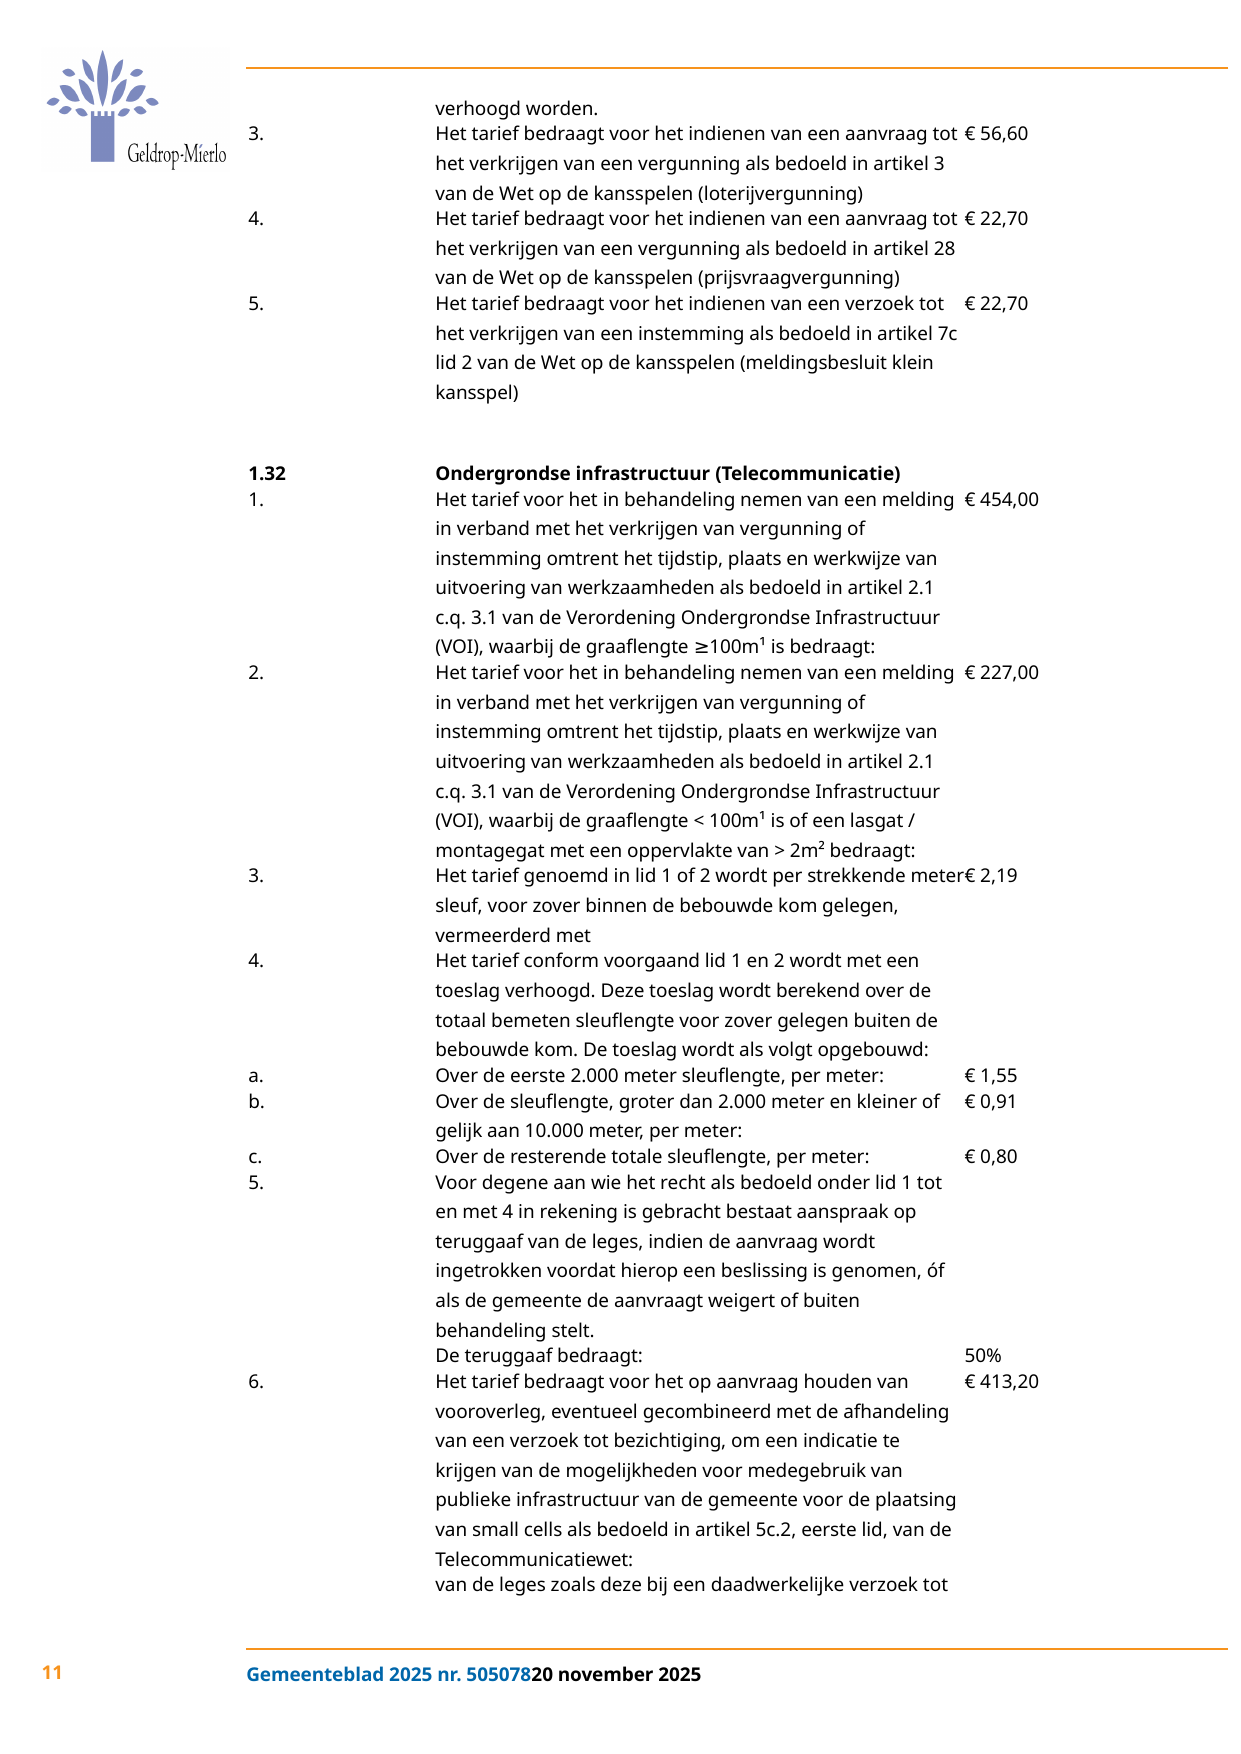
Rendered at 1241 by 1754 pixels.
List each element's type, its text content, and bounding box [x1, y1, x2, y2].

table_cell a. [248, 1062, 435, 1088]
table_cell € 1,55 [964, 1062, 1152, 1088]
table_cell 1. [248, 486, 435, 659]
table_cell Over de resterende totale sleuflengte, per meter: [435, 1143, 964, 1169]
table_cell € 0,91 [964, 1088, 1152, 1143]
table_cell [964, 1571, 1152, 1597]
table_cell De teruggaaf bedraagt: [435, 1343, 964, 1368]
table_cell b. [248, 1088, 435, 1143]
table_cell Het tarief conform voorgaand lid 1 en 2 wordt met een toeslag verhoogd. Deze toeslag wordt berekend over de totaal bemeten sleuflengte voor zover gelegen buiten de bebouwde kom. De toeslag wordt als volgt opgebouwd: [435, 948, 964, 1062]
table_cell Het tarief genoemd in lid 1 of 2 wordt per strekkende meter sleuf, voor zover binnen de bebouwde kom gelegen, vermeerderd met [435, 863, 964, 948]
table_cell Het tarief voor het in behandeling nemen van een melding in verband met het verkrijgen van vergunning of instemming omtrent het tijdstip, plaats en werkwijze van uitvoering van werkzaamheden als bedoeld in artikel 2.1 c.q. 3.1 van de Verordening Ondergrondse Infrastructuur (VOI), waarbij de graaflengte < 100m¹ is of een lasgat / montagegat met een oppervlakte van > 2m² bedraagt: [435, 660, 964, 863]
table_cell [964, 405, 1152, 460]
table_cell 3. [248, 863, 435, 948]
table_cell 5. [248, 290, 435, 405]
table_cell Ondergrondse infrastructuur (Telecommunicatie) [435, 460, 964, 486]
table_cell Over de eerste 2.000 meter sleuflengte, per meter: [435, 1062, 964, 1088]
table_cell [964, 460, 1152, 486]
table_cell Het tarief bedraagt voor het indienen van een aanvraag tot het verkrijgen van een vergunning als bedoeld in artikel 3 van de Wet op de kansspelen (loterijvergunning) [435, 121, 964, 205]
table_cell 3. [248, 121, 435, 205]
table_cell Het tarief voor het in behandeling nemen van een melding in verband met het verkrijgen van vergunning of instemming omtrent het tijdstip, plaats en werkwijze van uitvoering van werkzaamheden als bedoeld in artikel 2.1 c.q. 3.1 van de Verordening Ondergrondse Infrastructuur (VOI), waarbij de graaflengte ≥100m¹ is bedraagt: [435, 486, 964, 659]
table_cell Het tarief bedraagt voor het indienen van een verzoek tot het verkrijgen van een instemming als bedoeld in artikel 7c lid 2 van de Wet op de kansspelen (meldingsbesluit klein kansspel) [435, 290, 964, 405]
table_cell € 0,80 [964, 1143, 1152, 1169]
table_cell van de leges zoals deze bij een daadwerkelijke verzoek tot [435, 1571, 964, 1597]
table_cell verhoogd worden. [435, 95, 964, 121]
table_cell € 2,19 [964, 863, 1152, 948]
table_cell € 413,20 [964, 1368, 1152, 1571]
picture [41, 47, 231, 172]
table_cell € 22,70 [964, 205, 1152, 290]
table_cell 4. [248, 205, 435, 290]
table_cell Over de sleuflengte, groter dan 2.000 meter en kleiner of gelijk aan 10.000 meter, per meter: [435, 1088, 964, 1143]
table_cell 4. [248, 948, 435, 1062]
table_cell 5. [248, 1169, 435, 1342]
table_cell € 227,00 [964, 660, 1152, 863]
table_cell € 454,00 [964, 486, 1152, 659]
table_cell [248, 405, 435, 460]
table_cell [964, 1169, 1152, 1342]
table_cell Het tarief bedraagt voor het op aanvraag houden van vooroverleg, eventueel gecombineerd met de afhandeling van een verzoek tot bezichtiging, om een indicatie te krijgen van de mogelijkheden voor medegebruik van publieke infrastructuur van de gemeente voor de plaatsing van small cells als bedoeld in artikel 5c.2, eerste lid, van de Telecommunicatiewet: [435, 1368, 964, 1571]
table_cell € 56,60 [964, 121, 1152, 205]
table_cell € 22,70 [964, 290, 1152, 405]
table_cell [964, 95, 1152, 121]
table_cell [964, 948, 1152, 1062]
table_cell 6. [248, 1368, 435, 1571]
table_cell [248, 1571, 435, 1597]
table_cell [435, 405, 964, 460]
table_cell [248, 95, 435, 121]
table_cell [248, 1343, 435, 1368]
table_cell c. [248, 1143, 435, 1169]
table_cell 2. [248, 660, 435, 863]
table_cell 50% [964, 1343, 1152, 1368]
table_cell Voor degene aan wie het recht als bedoeld onder lid 1 tot en met 4 in rekening is gebracht bestaat aanspraak op teruggaaf van de leges, indien de aanvraag wordt ingetrokken voordat hierop een beslissing is genomen, óf als de gemeente de aanvraagt weigert of buiten behandeling stelt. [435, 1169, 964, 1342]
table_cell 1.32 [248, 460, 435, 486]
table_cell Het tarief bedraagt voor het indienen van een aanvraag tot het verkrijgen van een vergunning als bedoeld in artikel 28 van de Wet op de kansspelen (prijsvraagvergunning) [435, 205, 964, 290]
